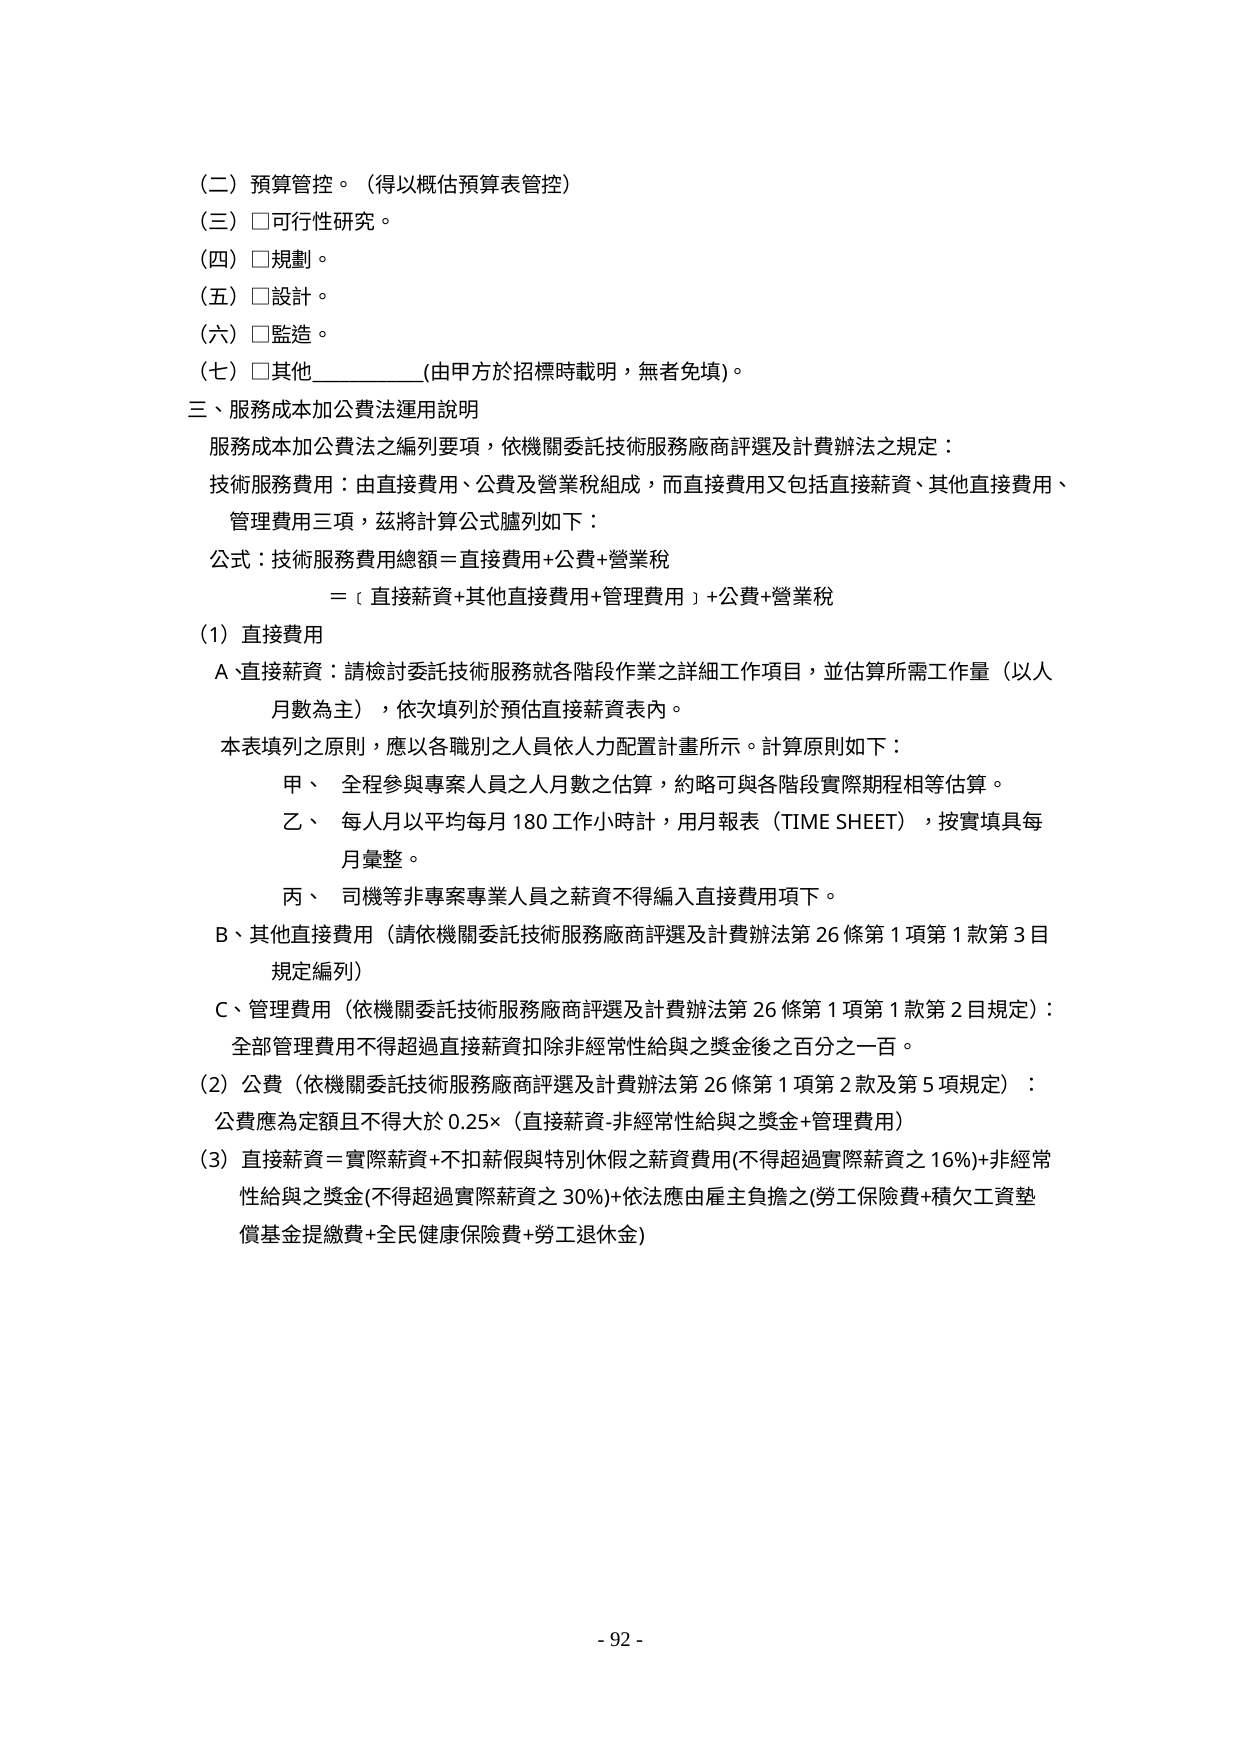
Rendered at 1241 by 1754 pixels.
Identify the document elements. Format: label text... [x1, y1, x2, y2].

text 三、服務成本加公費法運用說明 [187, 389, 1053, 427]
text C、管理費用（依機關委託技術服務廠商評選及計費辦法第26條第1項第1款第2目規定）： [187, 989, 1053, 1027]
text 技術服務費用：由直接費用、公費及營業稅組成，而直接費用又包括直接薪資、其他直接費用、管理費用三項，茲將計算公式臚列如下： [187, 464, 1053, 539]
text （二）預算管控。（得以概估預算表管控） [187, 164, 1053, 202]
list 每人月以平均每月180工作小時計，用月報表（TIME SHEET），按實填具每月彙整。 [282, 802, 1053, 877]
text 公費應為定額且不得大於0.25×（直接薪資-非經常性給與之獎金+管理費用） [187, 1102, 1053, 1139]
text （2）公費（依機關委託技術服務廠商評選及計費辦法第26條第1項第2款及第5項規定）： [187, 1064, 1053, 1102]
text 全部管理費用不得超過直接薪資扣除非經常性給與之獎金後之百分之一百。 [187, 1027, 1053, 1064]
text （七）□其他____________(由甲方於招標時載明，無者免填)。 [187, 352, 1053, 389]
text 服務成本加公費法之編列要項，依機關委託技術服務廠商評選及計費辦法之規定： [187, 427, 1053, 464]
text （三）□可行性研究。 [187, 202, 1053, 239]
text （1）直接費用 [187, 614, 1053, 652]
text （六）□監造。 [187, 314, 1053, 352]
text （五）□設計。 [187, 277, 1053, 314]
text （四）□規劃。 [187, 239, 1053, 277]
text 本表填列之原則，應以各職別之人員依人力配置計畫所示。計算原則如下： [187, 727, 1053, 764]
text （3）直接薪資＝實際薪資+不扣薪假與特別休假之薪資費用(不得超過實際薪資之16%)+非經常性給與之獎金(不得超過實際薪資之30%)+依法應由雇主負擔之(勞工保險費+積欠工資墊償基金提繳費+全民健康保險費+勞工退休金) [187, 1139, 1053, 1252]
text ＝﹝直接薪資+其他直接費用+管理費用﹞+公費+營業稅 [187, 577, 1053, 614]
text 公式：技術服務費用總額＝直接費用+公費+營業稅 [187, 539, 1053, 577]
list 司機等非專案專業人員之薪資不得編入直接費用項下。 [282, 877, 1053, 914]
list 全程參與專案人員之人月數之估算，約略可與各階段實際期程相等估算。 [282, 764, 1053, 802]
text A、直接薪資：請檢討委託技術服務就各階段作業之詳細工作項目，並估算所需工作量（以人月數為主），依次填列於預估直接薪資表內。 [187, 652, 1053, 727]
text B、其他直接費用（請依機關委託技術服務廠商評選及計費辦法第26條第1項第1款第3目規定編列） [187, 914, 1053, 989]
